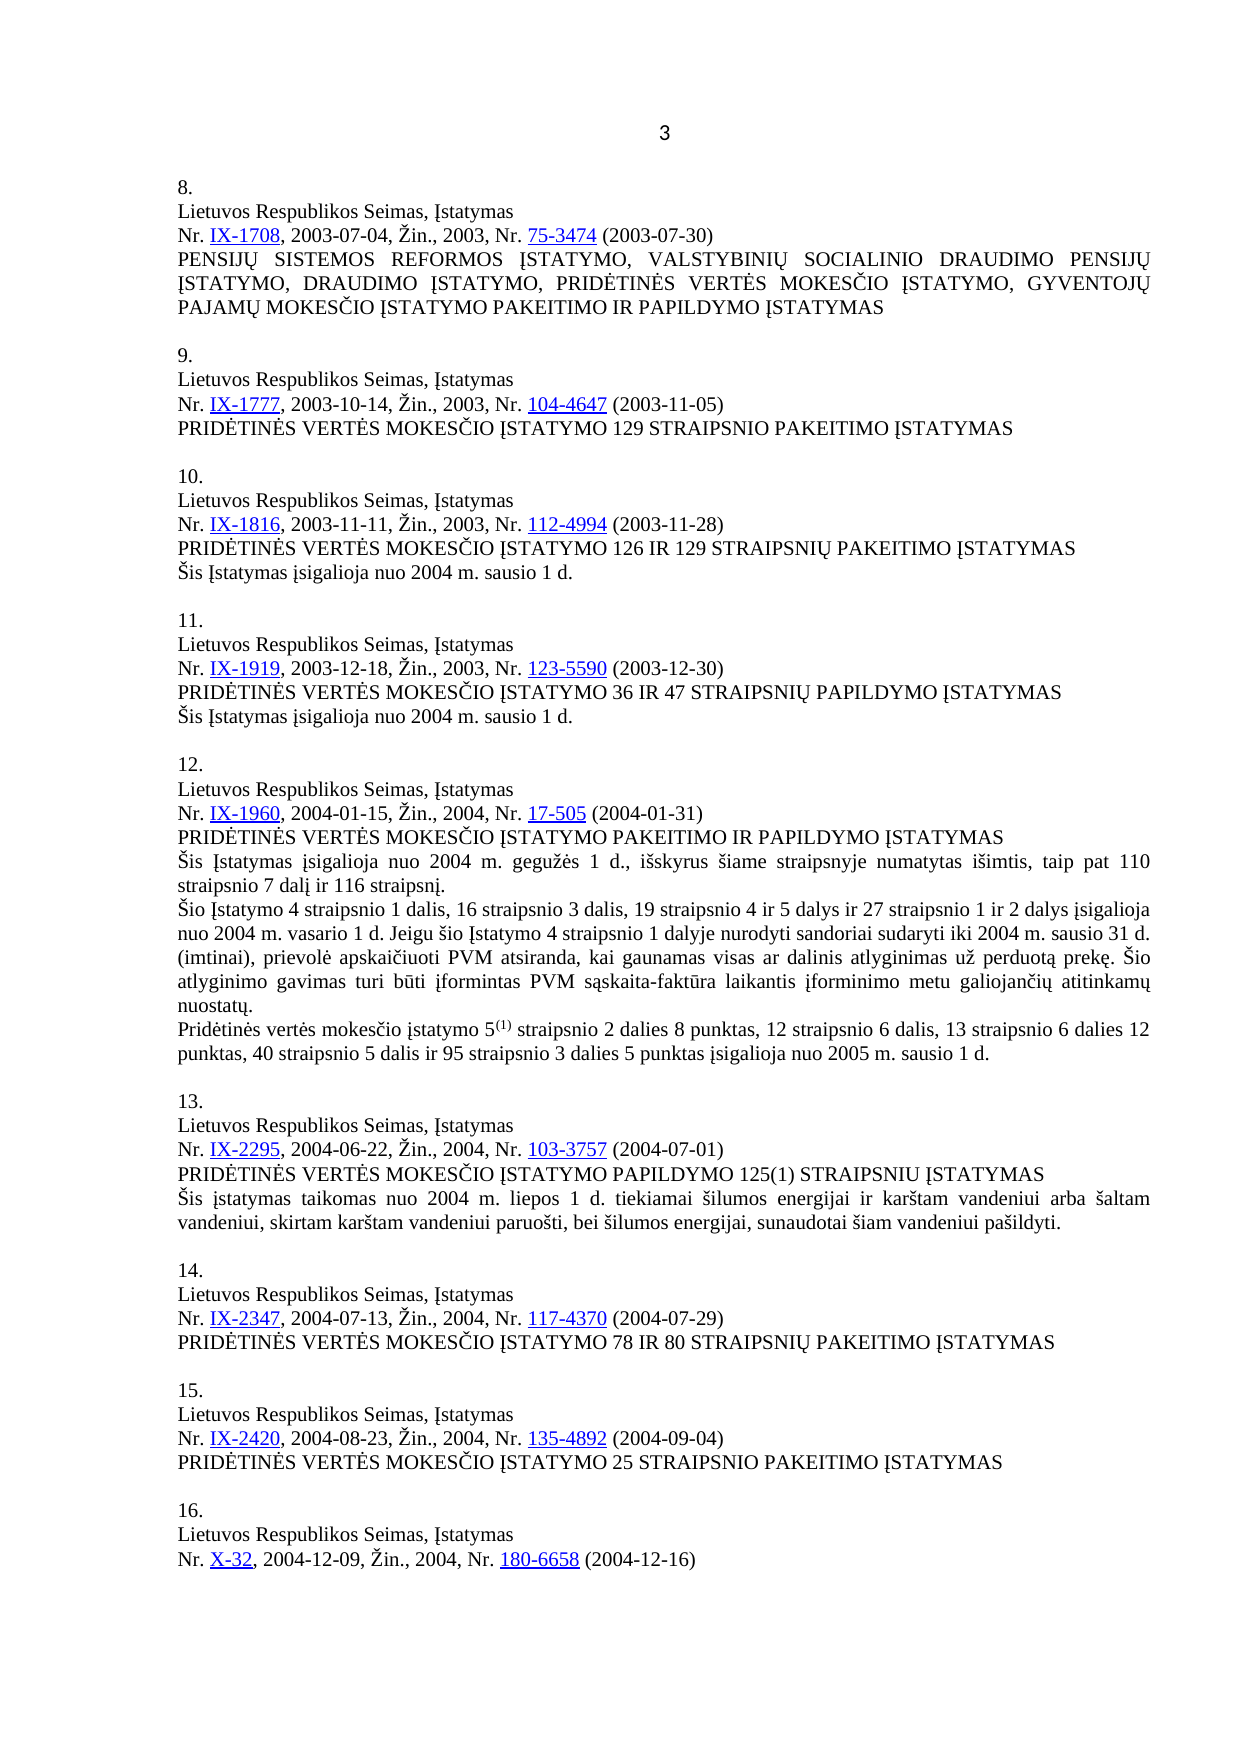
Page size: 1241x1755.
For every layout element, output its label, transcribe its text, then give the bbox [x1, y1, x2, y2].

text PENSIJŲ SISTEMOS REFORMOS ĮSTATYMO, VALSTYBINIŲ SOCIALINIO DRAUDIMO PENSIJŲ ĮSTATYMO, DRAUDIMO ĮSTATYMO, PRIDĖTINĖS VERTĖS MOKESČIO ĮSTATYMO, GYVENTOJŲ PAJAMŲ MOKESČIO ĮSTATYMO PAKEITIMO IR PAPILDYMO ĮSTATYMAS [177, 247, 1152, 319]
text Nr. X-32, 2004-12-09, Žin., 2004, Nr. 180-6658 (2004-12-16) [177, 1546, 1152, 1571]
text 16. [177, 1498, 1152, 1522]
text Nr. IX-2347, 2004-07-13, Žin., 2004, Nr. 117-4370 (2004-07-29) [177, 1306, 1152, 1330]
text 11. [177, 608, 1152, 632]
text Lietuvos Respublikos Seimas, Įstatymas [177, 367, 1152, 391]
text Nr. IX-1708, 2003-07-04, Žin., 2003, Nr. 75-3474 (2003-07-30) [177, 223, 1152, 247]
text Lietuvos Respublikos Seimas, Įstatymas [177, 199, 1152, 223]
text 13. [177, 1089, 1152, 1113]
text Nr. IX-1919, 2003-12-18, Žin., 2003, Nr. 123-5590 (2003-12-30) [177, 656, 1152, 680]
text 12. [177, 752, 1152, 776]
text Šis Įstatymas įsigalioja nuo 2004 m. sausio 1 d. [177, 704, 1152, 728]
text Lietuvos Respublikos Seimas, Įstatymas [177, 632, 1152, 656]
text Šis Įstatymas įsigalioja nuo 2004 m. gegužės 1 d., išskyrus šiame straipsnyje numatytas išimtis, taip pat 110 straipsnio 7 dalį ir 116 straipsnį. [177, 849, 1152, 897]
text Lietuvos Respublikos Seimas, Įstatymas [177, 1113, 1152, 1137]
text Lietuvos Respublikos Seimas, Įstatymas [177, 776, 1152, 801]
text PRIDĖTINĖS VERTĖS MOKESČIO ĮSTATYMO PAKEITIMO IR PAPILDYMO ĮSTATYMAS [177, 824, 1152, 849]
text 15. [177, 1378, 1152, 1402]
text PRIDĖTINĖS VERTĖS MOKESČIO ĮSTATYMO 25 STRAIPSNIO PAKEITIMO ĮSTATYMAS [177, 1450, 1152, 1474]
text 14. [177, 1258, 1152, 1282]
text Lietuvos Respublikos Seimas, Įstatymas [177, 1522, 1152, 1546]
text Šis įstatymas taikomas nuo 2004 m. liepos 1 d. tiekiamai šilumos energijai ir karštam vandeniui arba šaltam vandeniui, skirtam karštam vandeniui paruošti, bei šilumos energijai, sunaudotai šiam vandeniui pašildyti. [177, 1186, 1152, 1234]
text Nr. IX-2420, 2004-08-23, Žin., 2004, Nr. 135-4892 (2004-09-04) [177, 1426, 1152, 1450]
text 8. [177, 175, 1152, 199]
text PRIDĖTINĖS VERTĖS MOKESČIO ĮSTATYMO PAPILDYMO 125(1) STRAIPSNIU ĮSTATYMAS [177, 1161, 1152, 1186]
text Lietuvos Respublikos Seimas, Įstatymas [177, 1402, 1152, 1426]
text 10. [177, 464, 1152, 488]
text Nr. IX-1960, 2004-01-15, Žin., 2004, Nr. 17-505 (2004-01-31) [177, 801, 1152, 824]
text PRIDĖTINĖS VERTĖS MOKESČIO ĮSTATYMO 36 IR 47 STRAIPSNIŲ PAPILDYMO ĮSTATYMAS [177, 680, 1152, 704]
text Lietuvos Respublikos Seimas, Įstatymas [177, 488, 1152, 512]
text 9. [177, 343, 1152, 367]
text PRIDĖTINĖS VERTĖS MOKESČIO ĮSTATYMO 129 STRAIPSNIO PAKEITIMO ĮSTATYMAS [177, 416, 1152, 439]
text Pridėtinės vertės mokesčio įstatymo 5(1) straipsnio 2 dalies 8 punktas, 12 straipsnio 6 dalis, 13 straipsnio 6 dalies 12 punktas, 40 straipsnio 5 dalis ir 95 straipsnio 3 dalies 5 punktas įsigalioja nuo 2005 m. sausio 1 d. [177, 1017, 1152, 1065]
text Nr. IX-1777, 2003-10-14, Žin., 2003, Nr. 104-4647 (2003-11-05) [177, 391, 1152, 416]
text PRIDĖTINĖS VERTĖS MOKESČIO ĮSTATYMO 126 IR 129 STRAIPSNIŲ PAKEITIMO ĮSTATYMAS [177, 536, 1152, 560]
text Lietuvos Respublikos Seimas, Įstatymas [177, 1282, 1152, 1306]
text Šio Įstatymo 4 straipsnio 1 dalis, 16 straipsnio 3 dalis, 19 straipsnio 4 ir 5 dalys ir 27 straipsnio 1 ir 2 dalys įsigalioja nuo 2004 m. vasario 1 d. Jeigu šio Įstatymo 4 straipsnio 1 dalyje nurodyti sandoriai sudaryti iki 2004 m. sausio 31 d. (imtinai), prievolė apskaičiuoti PVM atsiranda, kai gaunamas visas ar dalinis atlyginimas už perduotą prekę. Šio atlyginimo gavimas turi būti įformintas PVM sąskaita-faktūra laikantis įforminimo metu galiojančių atitinkamų nuostatų. [177, 897, 1152, 1017]
text Nr. IX-1816, 2003-11-11, Žin., 2003, Nr. 112-4994 (2003-11-28) [177, 512, 1152, 536]
text PRIDĖTINĖS VERTĖS MOKESČIO ĮSTATYMO 78 IR 80 STRAIPSNIŲ PAKEITIMO ĮSTATYMAS [177, 1330, 1152, 1354]
text Šis Įstatymas įsigalioja nuo 2004 m. sausio 1 d. [177, 560, 1152, 584]
text Nr. IX-2295, 2004-06-22, Žin., 2004, Nr. 103-3757 (2004-07-01) [177, 1137, 1152, 1161]
